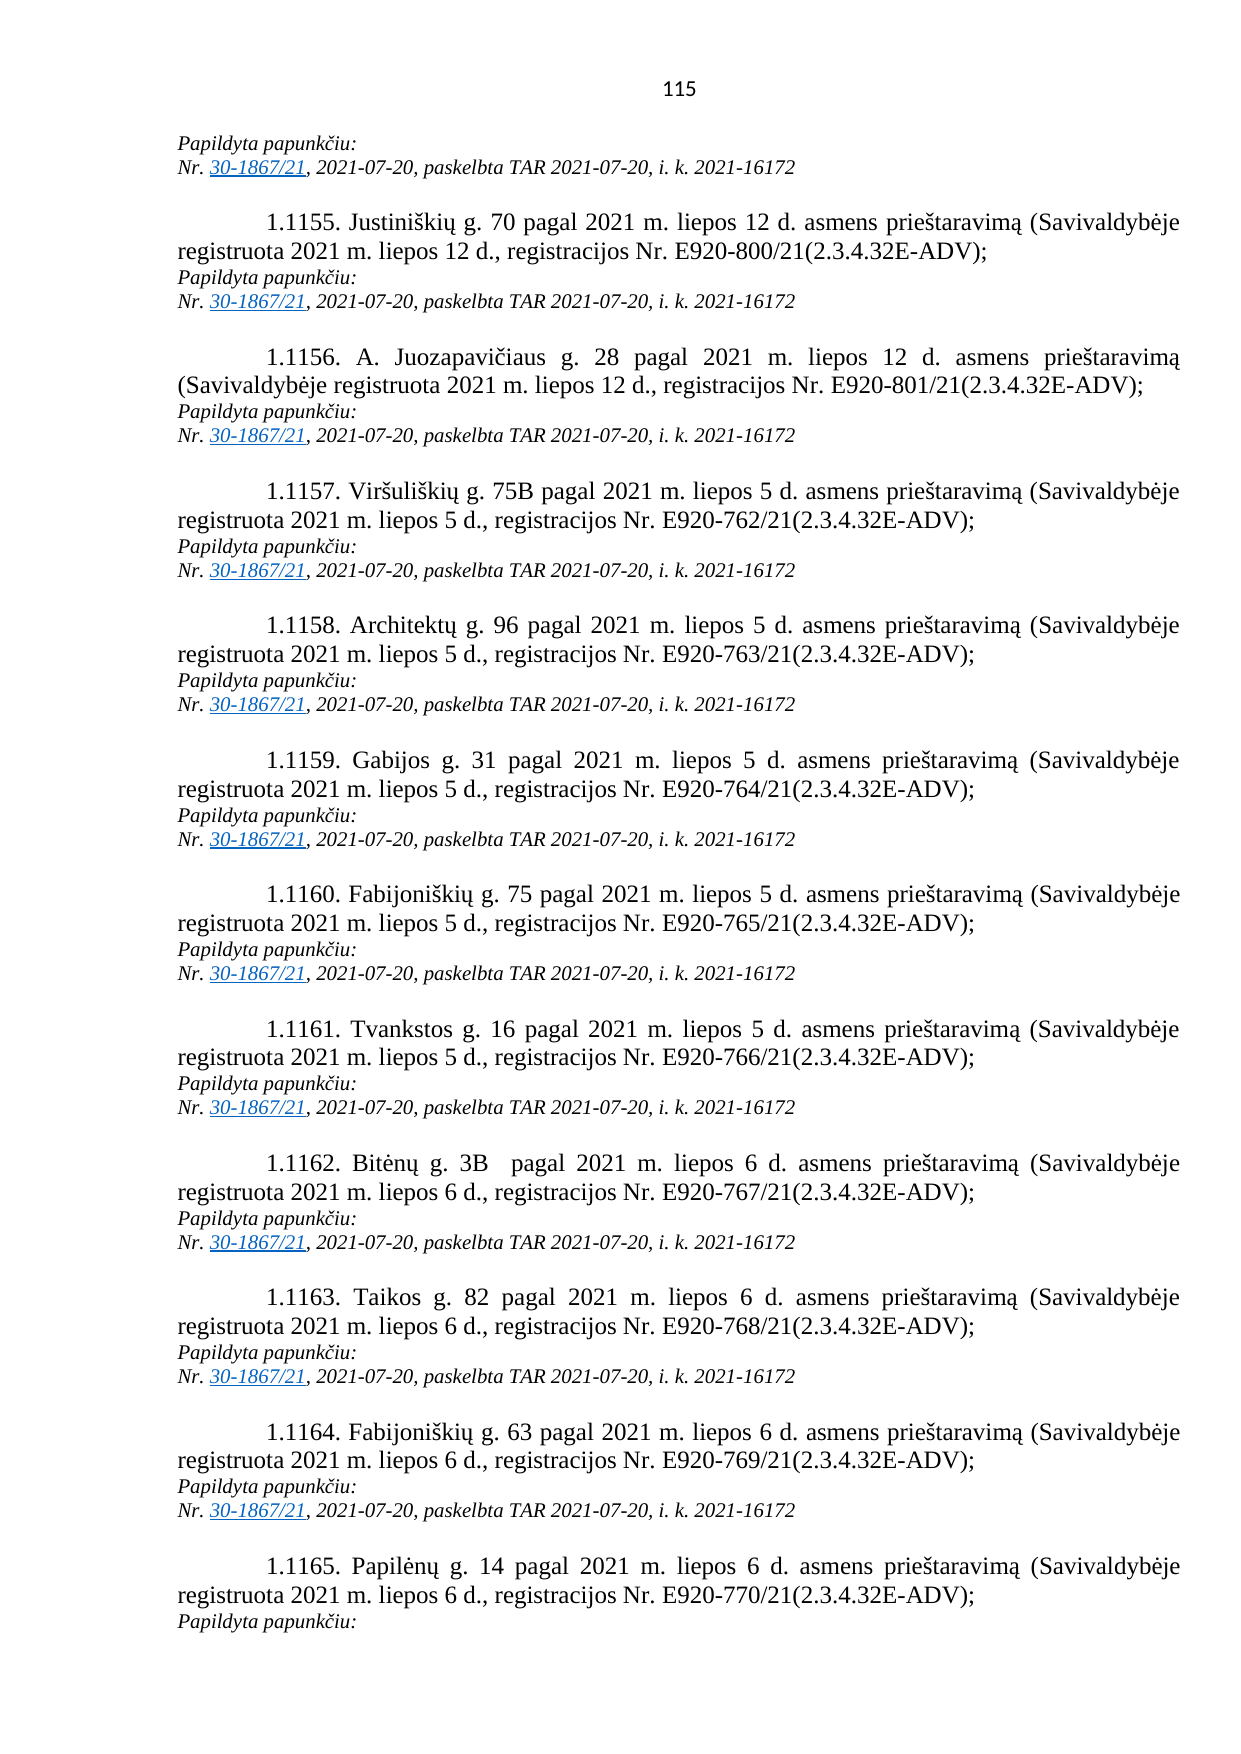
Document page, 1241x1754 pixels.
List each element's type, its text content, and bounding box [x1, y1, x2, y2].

text Papildyta papunkčiu: [177, 1474, 1181, 1498]
text Nr. 30-1867/21, 2021-07-20, paskelbta TAR 2021-07-20, i. k. 2021-16172 [177, 289, 1181, 313]
text 1.1162. Bitėnų g. 3B pagal 2021 m. liepos 6 d. asmens prieštaravimą (Savivaldybėje registruota 2021 m. liepos 6 d., registracijos Nr. E920-767/21(2.3.4.32E-ADV); [177, 1148, 1181, 1206]
text Nr. 30-1867/21, 2021-07-20, paskelbta TAR 2021-07-20, i. k. 2021-16172 [177, 1230, 1181, 1254]
text 1.1165. Papilėnų g. 14 pagal 2021 m. liepos 6 d. asmens prieštaravimą (Savivaldybėje registruota 2021 m. liepos 6 d., registracijos Nr. E920-770/21(2.3.4.32E-ADV); [177, 1551, 1181, 1609]
text Nr. 30-1867/21, 2021-07-20, paskelbta TAR 2021-07-20, i. k. 2021-16172 [177, 423, 1181, 447]
text 1.1159. Gabijos g. 31 pagal 2021 m. liepos 5 d. asmens prieštaravimą (Savivaldybėje registruota 2021 m. liepos 5 d., registracijos Nr. E920-764/21(2.3.4.32E-ADV); [177, 745, 1181, 802]
text 1.1156. A. Juozapavičiaus g. 28 pagal 2021 m. liepos 12 d. asmens prieštaravimą (Savivaldybėje registruota 2021 m. liepos 12 d., registracijos Nr. E920-801/21(2.3.4.32E-ADV); [177, 342, 1181, 399]
text Papildyta papunkčiu: [177, 1609, 1181, 1633]
text Papildyta papunkčiu: [177, 802, 1181, 827]
text 1.1157. Viršuliškių g. 75B pagal 2021 m. liepos 5 d. asmens prieštaravimą (Savivaldybėje registruota 2021 m. liepos 5 d., registracijos Nr. E920-762/21(2.3.4.32E-ADV); [177, 476, 1181, 534]
text Nr. 30-1867/21, 2021-07-20, paskelbta TAR 2021-07-20, i. k. 2021-16172 [177, 1498, 1181, 1522]
text 1.1161. Tvankstos g. 16 pagal 2021 m. liepos 5 d. asmens prieštaravimą (Savivaldybėje registruota 2021 m. liepos 5 d., registracijos Nr. E920-766/21(2.3.4.32E-ADV); [177, 1014, 1181, 1071]
text 1.1155. Justiniškių g. 70 pagal 2021 m. liepos 12 d. asmens prieštaravimą (Savivaldybėje registruota 2021 m. liepos 12 d., registracijos Nr. E920-800/21(2.3.4.32E-ADV); [177, 207, 1181, 265]
text 1.1158. Architektų g. 96 pagal 2021 m. liepos 5 d. asmens prieštaravimą (Savivaldybėje registruota 2021 m. liepos 5 d., registracijos Nr. E920-763/21(2.3.4.32E-ADV); [177, 611, 1181, 668]
text 1.1163. Taikos g. 82 pagal 2021 m. liepos 6 d. asmens prieštaravimą (Savivaldybėje registruota 2021 m. liepos 6 d., registracijos Nr. E920-768/21(2.3.4.32E-ADV); [177, 1282, 1181, 1340]
text Papildyta papunkčiu: [177, 131, 1181, 155]
text 1.1164. Fabijoniškių g. 63 pagal 2021 m. liepos 6 d. asmens prieštaravimą (Savivaldybėje registruota 2021 m. liepos 6 d., registracijos Nr. E920-769/21(2.3.4.32E-ADV); [177, 1417, 1181, 1474]
text Papildyta papunkčiu: [177, 1071, 1181, 1095]
text Nr. 30-1867/21, 2021-07-20, paskelbta TAR 2021-07-20, i. k. 2021-16172 [177, 1364, 1181, 1388]
text Papildyta papunkčiu: [177, 399, 1181, 423]
text Nr. 30-1867/21, 2021-07-20, paskelbta TAR 2021-07-20, i. k. 2021-16172 [177, 827, 1181, 851]
text Nr. 30-1867/21, 2021-07-20, paskelbta TAR 2021-07-20, i. k. 2021-16172 [177, 961, 1181, 985]
text Papildyta papunkčiu: [177, 265, 1181, 289]
text Nr. 30-1867/21, 2021-07-20, paskelbta TAR 2021-07-20, i. k. 2021-16172 [177, 692, 1181, 716]
text Nr. 30-1867/21, 2021-07-20, paskelbta TAR 2021-07-20, i. k. 2021-16172 [177, 155, 1181, 179]
text 1.1160. Fabijoniškių g. 75 pagal 2021 m. liepos 5 d. asmens prieštaravimą (Savivaldybėje registruota 2021 m. liepos 5 d., registracijos Nr. E920-765/21(2.3.4.32E-ADV); [177, 879, 1181, 937]
text Papildyta papunkčiu: [177, 1206, 1181, 1230]
text Nr. 30-1867/21, 2021-07-20, paskelbta TAR 2021-07-20, i. k. 2021-16172 [177, 1095, 1181, 1119]
text Papildyta papunkčiu: [177, 668, 1181, 692]
text Papildyta papunkčiu: [177, 1340, 1181, 1364]
text Nr. 30-1867/21, 2021-07-20, paskelbta TAR 2021-07-20, i. k. 2021-16172 [177, 558, 1181, 582]
text Papildyta papunkčiu: [177, 534, 1181, 558]
text Papildyta papunkčiu: [177, 937, 1181, 961]
